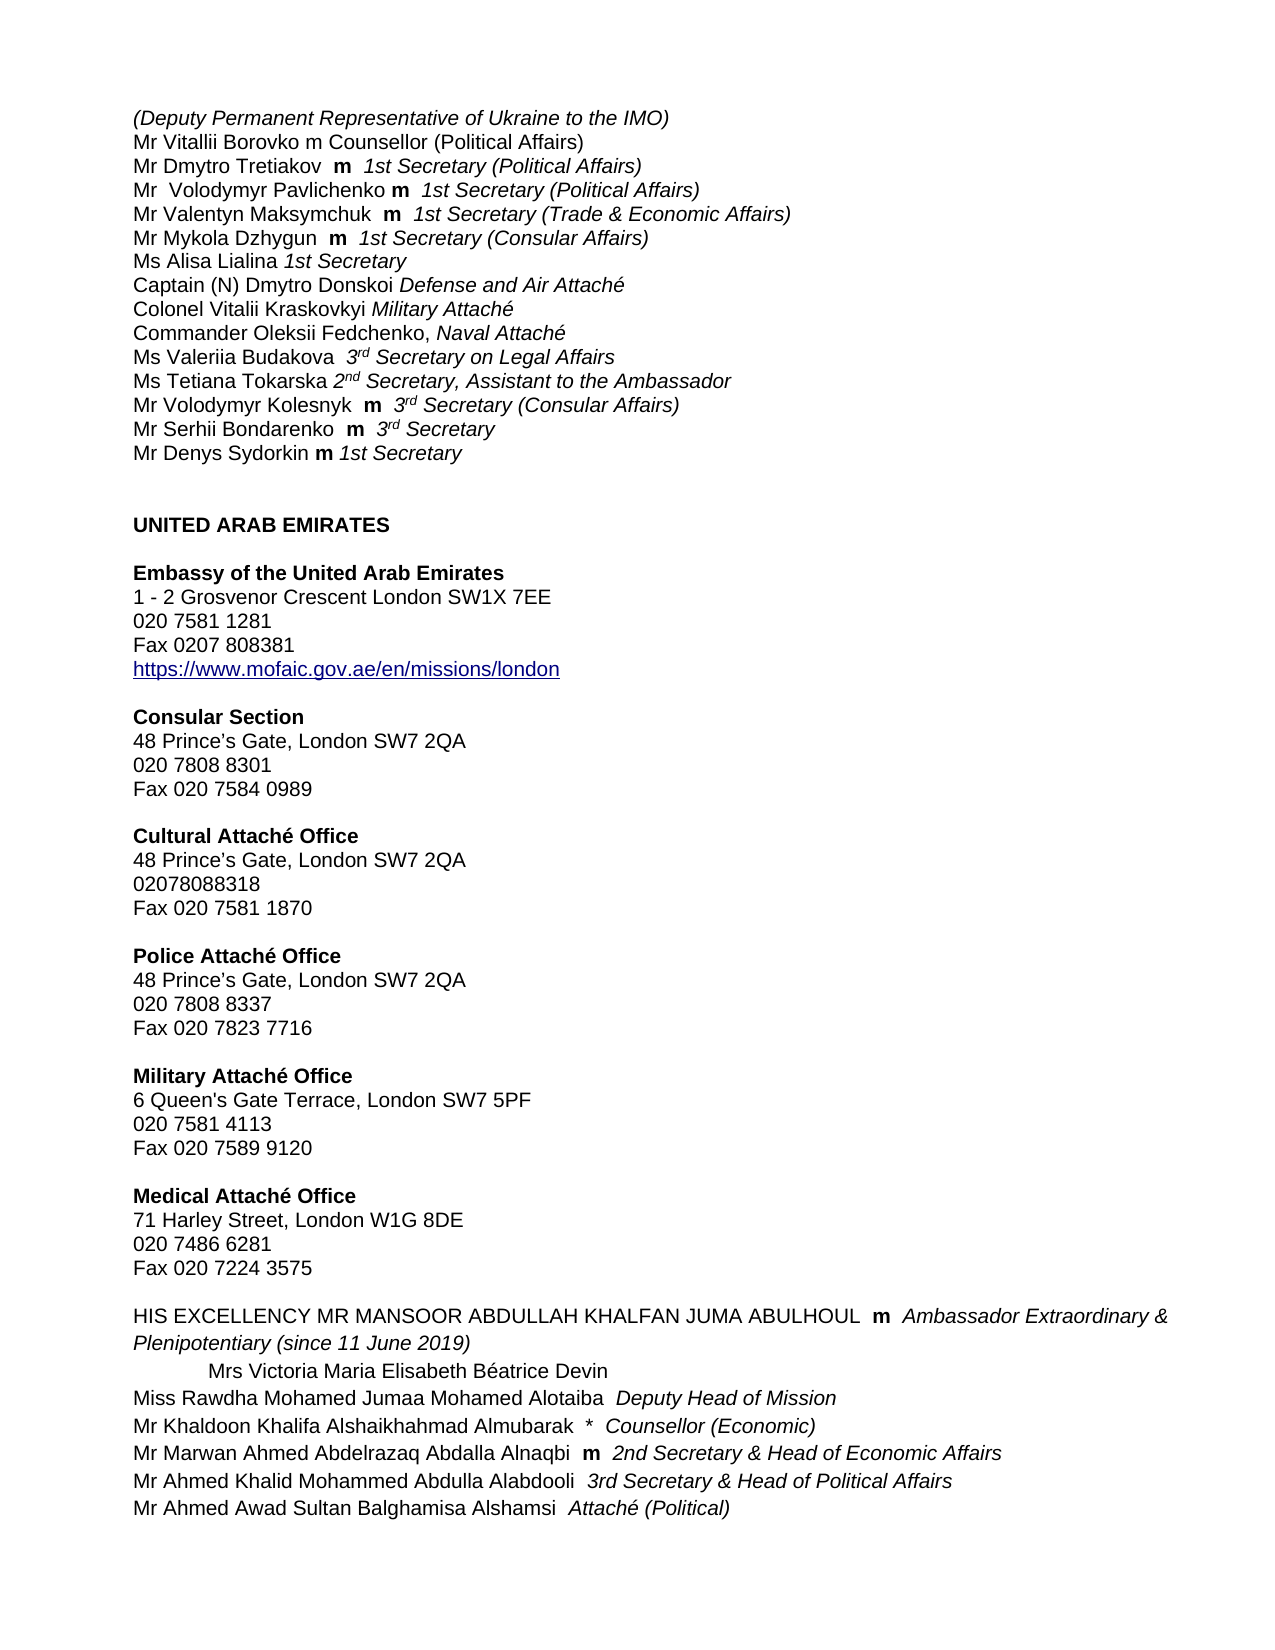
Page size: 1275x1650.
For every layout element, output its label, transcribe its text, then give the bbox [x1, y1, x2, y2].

text 020 7808 8337 [133, 992, 1181, 1016]
text Colonel Vitalii Kraskovkyi Military Attaché [133, 297, 1181, 321]
text Mr Marwan Ahmed Abdelrazaq Abdalla Alnaqbi m 2nd Secretary & Head of Economic Affairs [133, 1441, 1181, 1465]
text Fax 020 7589 9120 [133, 1136, 1181, 1160]
text Commander Oleksii Fedchenko, Naval Attaché [133, 321, 1181, 345]
text (Deputy Permanent Representative of Ukraine to the IMO) [133, 106, 1181, 129]
text Police Attaché Office [133, 944, 1181, 968]
text Fax 020 7584 0989 [133, 776, 1181, 800]
text 48 Prince’s Gate, London SW7 2QA [133, 848, 1181, 872]
text 1 - 2 Grosvenor Crescent London SW1X 7EE [133, 585, 1181, 609]
text Captain (N) Dmytro Donskoi Defense and Air Attaché [133, 273, 1181, 297]
text 02078088318 [133, 872, 1181, 896]
text Fax 020 7581 1870 [133, 896, 1181, 920]
text Miss Rawdha Mohamed Jumaa Mohamed Alotaiba Deputy Head of Mission [133, 1386, 1181, 1410]
text Embassy of the United Arab Emirates [133, 561, 1181, 585]
text 020 7486 6281 [133, 1232, 1181, 1256]
text Mr Ahmed Khalid Mohammed Abdulla Alabdooli 3rd Secretary & Head of Political Affairs [133, 1468, 1181, 1492]
text Cultural Attaché Office [133, 824, 1181, 848]
text Mrs Victoria Maria Elisabeth Béatrice Devin [133, 1358, 1181, 1382]
text https://www.mofaic.gov.ae/en/missions/london [133, 657, 1181, 681]
text Ms Tetiana Tokarska 2nd Secretary, Assistant to the Ambassador [133, 369, 1181, 393]
text Military Attaché Office [133, 1064, 1181, 1088]
text Fax 020 7823 7716 [133, 1016, 1181, 1040]
text UNITED ARAB EMIRATES [133, 513, 1181, 537]
text Mr Mykola Dzhygun m 1st Secretary (Consular Affairs) [133, 225, 1181, 249]
text Mr Valentyn Maksymchuk m 1st Secretary (Trade & Economic Affairs) [133, 201, 1181, 225]
text Fax 020 7224 3575 [133, 1256, 1181, 1279]
text 020 7581 4113 [133, 1112, 1181, 1136]
text Mr Vitallii Borovko m Counsellor (Political Affairs) [133, 129, 1181, 153]
text 6 Queen's Gate Terrace, London SW7 5PF [133, 1088, 1181, 1112]
text Mr Denys Sydorkin m 1st Secretary [133, 441, 1181, 465]
text Mr Serhii Bondarenko m 3rd Secretary [133, 417, 1181, 441]
text 020 7581 1281 [133, 609, 1181, 633]
text Medical Attaché Office [133, 1184, 1181, 1208]
text Consular Section [133, 704, 1181, 728]
text 020 7808 8301 [133, 752, 1181, 776]
text Mr Ahmed Awad Sultan Balghamisa Alshamsi Attaché (Political) [133, 1496, 1181, 1520]
text HIS EXCELLENCY MR MANSOOR ABDULLAH KHALFAN JUMA ABULHOUL m Ambassador Extraordinary & Plenipotentiary (since 11 June 2019) [133, 1303, 1181, 1355]
text 71 Harley Street, London W1G 8DE [133, 1208, 1181, 1232]
text Fax 0207 808381 [133, 633, 1181, 657]
text 48 Prince’s Gate, London SW7 2QA [133, 968, 1181, 992]
text Ms Valeriia Budakova 3rd Secretary on Legal Affairs [133, 345, 1181, 369]
text Mr Khaldoon Khalifa Alshaikhahmad Almubarak * Counsellor (Economic) [133, 1413, 1181, 1437]
text 48 Prince’s Gate, London SW7 2QA [133, 728, 1181, 752]
text Ms Alisa Lialina 1st Secretary [133, 249, 1181, 273]
text Mr Volodymyr Pavlichenko m 1st Secretary (Political Affairs) [133, 177, 1181, 201]
text Mr Dmytro Tretiakov m 1st Secretary (Political Affairs) [133, 153, 1181, 177]
text Mr Volodymyr Kolesnyk m 3rd Secretary (Consular Affairs) [133, 393, 1181, 417]
